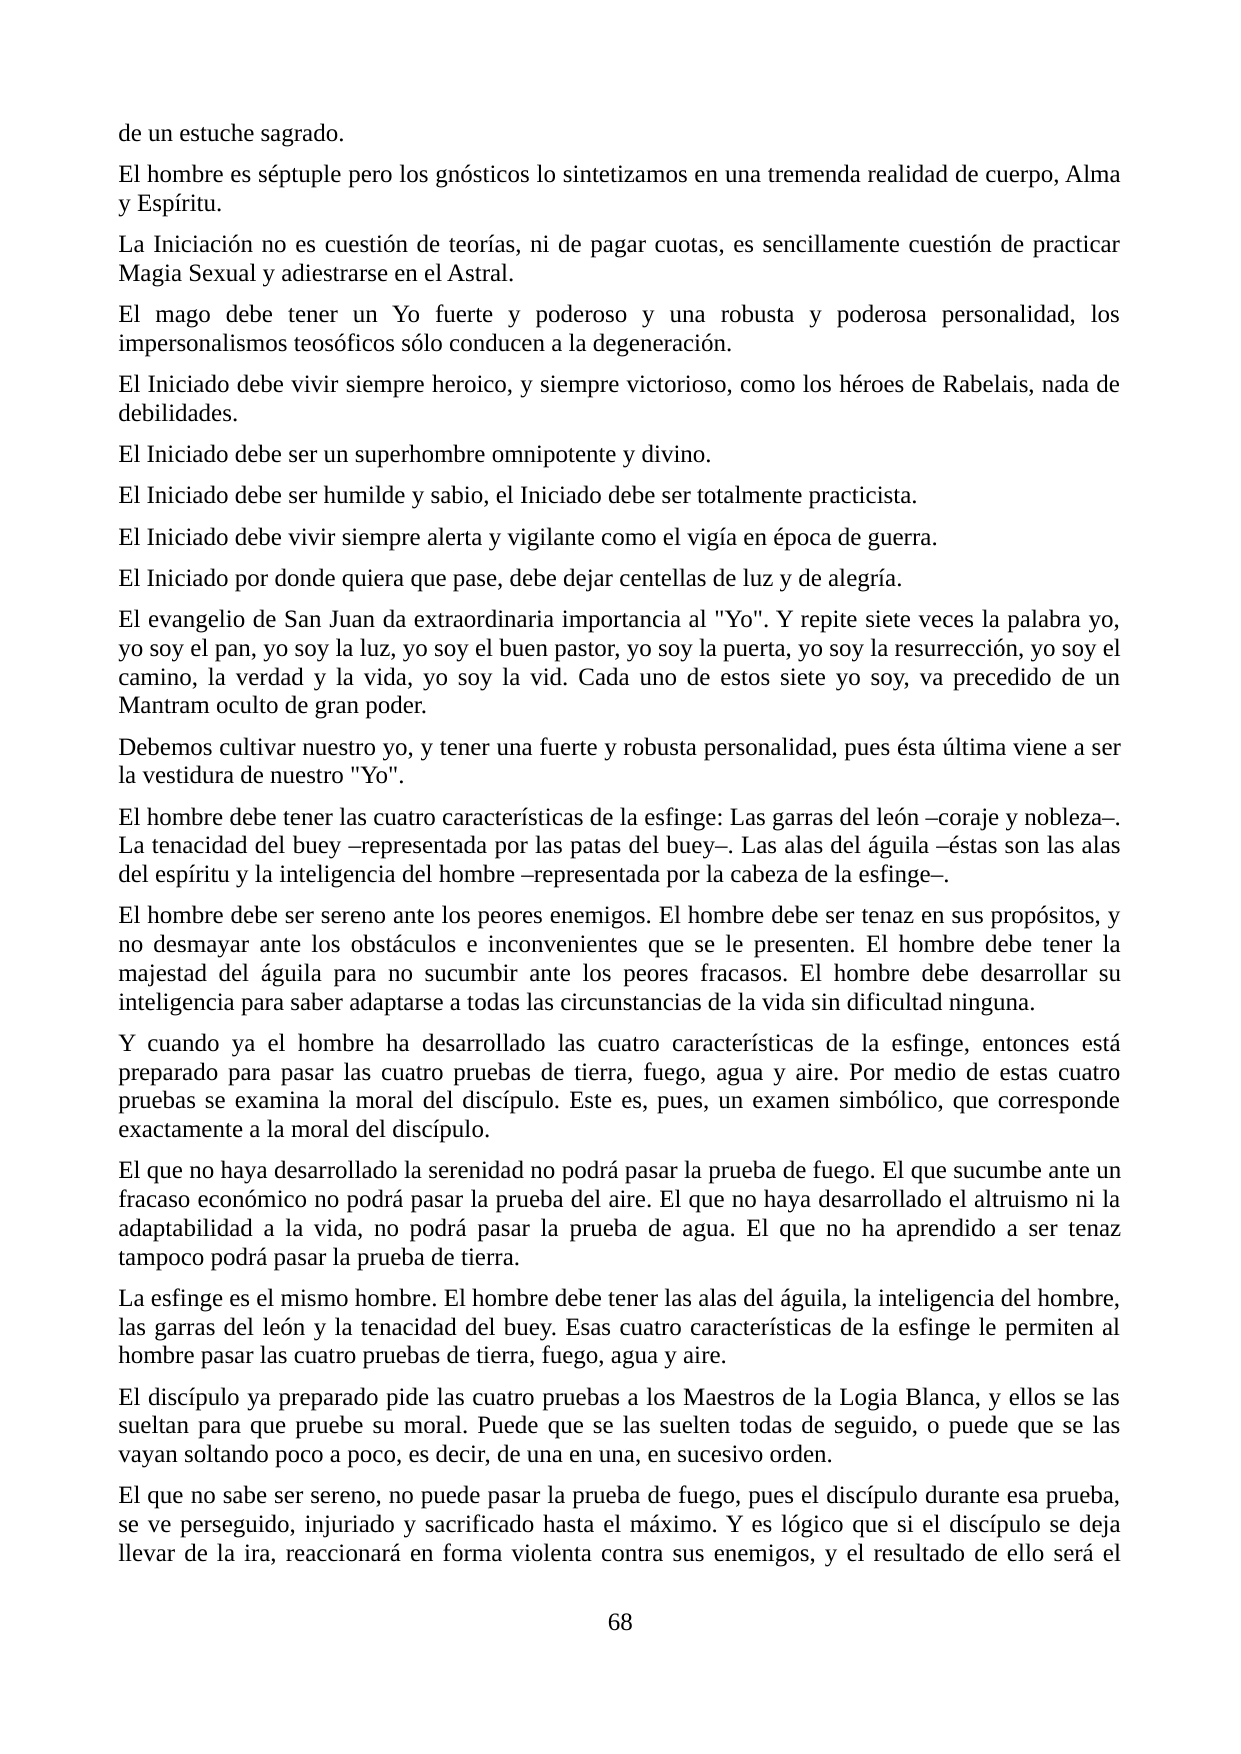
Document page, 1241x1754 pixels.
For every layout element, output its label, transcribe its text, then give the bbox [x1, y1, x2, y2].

text El discípulo ya preparado pide las cuatro pruebas a los Maestros de la Logia Blanca, y ellos se las sueltan para que pruebe su moral. Puede que se las suelten todas de seguido, o puede que se las vayan soltando poco a poco, es decir, de una en una, en sucesivo orden. [118, 1382, 1122, 1468]
text El Iniciado debe ser humilde y sabio, el Iniciado debe ser totalmente practicista. [118, 481, 1122, 509]
text El Iniciado debe vivir siempre heroico, y siempre victorioso, como los héroes de Rabelais, nada de debilidades. [118, 369, 1122, 427]
text El Iniciado debe vivir siempre alerta y vigilante como el vigía en época de guerra. [118, 522, 1122, 551]
text La esfinge es el mismo hombre. El hombre debe tener las alas del águila, la inteligencia del hombre, las garras del león y la tenacidad del buey. Esas cuatro características de la esfinge le permiten al hombre pasar las cuatro pruebas de tierra, fuego, agua y aire. [118, 1283, 1122, 1369]
text El hombre debe ser sereno ante los peores enemigos. El hombre debe ser tenaz en sus propósitos, y no desmayar ante los obstáculos e inconvenientes que se le presenten. El hombre debe tener la majestad del águila para no sucumbir ante los peores fracasos. El hombre debe desarrollar su inteligencia para saber adaptarse a todas las circunstancias de la vida sin dificultad ninguna. [118, 901, 1122, 1016]
text El hombre debe tener las cuatro características de la esfinge: Las garras del león –coraje y nobleza–. La tenacidad del buey –representada por las patas del buey–. Las alas del águila –éstas son las alas del espíritu y la inteligencia del hombre –representada por la cabeza de la esfinge–. [118, 802, 1122, 888]
text El mago debe tener un Yo fuerte y poderoso y una robusta y poderosa personalidad, los impersonalismos teosóficos sólo conducen a la degeneración. [118, 299, 1122, 357]
text El Iniciado debe ser un superhombre omnipotente y divino. [118, 439, 1122, 468]
text El Iniciado por donde quiera que pase, debe dejar centellas de luz y de alegría. [118, 563, 1122, 592]
text de un estuche sagrado. [118, 118, 1122, 147]
text El que no sabe ser sereno, no puede pasar la prueba de fuego, pues el discípulo durante esa prueba, se ve perseguido, injuriado y sacrificado hasta el máximo. Y es lógico que si el discípulo se deja llevar de la ira, reaccionará en forma violenta contra sus enemigos, y el resultado de ello será el [118, 1481, 1122, 1567]
text El que no haya desarrollado la serenidad no podrá pasar la prueba de fuego. El que sucumbe ante un fracaso económico no podrá pasar la prueba del aire. El que no haya desarrollado el altruismo ni la adaptabilidad a la vida, no podrá pasar la prueba de agua. El que no ha aprendido a ser tenaz tampoco podrá pasar la prueba de tierra. [118, 1156, 1122, 1271]
text El evangelio de San Juan da extraordinaria importancia al "Yo". Y repite siete veces la palabra yo, yo soy el pan, yo soy la luz, yo soy el buen pastor, yo soy la puerta, yo soy la resurrección, yo soy el camino, la verdad y la vida, yo soy la vid. Cada uno de estos siete yo soy, va precedido de un Mantram oculto de gran poder. [118, 604, 1122, 719]
text Y cuando ya el hombre ha desarrollado las cuatro características de la esfinge, entonces está preparado para pasar las cuatro pruebas de tierra, fuego, agua y aire. Por medio de estas cuatro pruebas se examina la moral del discípulo. Este es, pues, un examen simbólico, que corresponde exactamente a la moral del discípulo. [118, 1028, 1122, 1143]
text El hombre es séptuple pero los gnósticos lo sintetizamos en una tremenda realidad de cuerpo, Alma y Espíritu. [118, 159, 1122, 217]
text Debemos cultivar nuestro yo, y tener una fuerte y robusta personalidad, pues ésta última viene a ser la vestidura de nuestro "Yo". [118, 732, 1122, 789]
text La Iniciación no es cuestión de teorías, ni de pagar cuotas, es sencillamente cuestión de practicar Magia Sexual y adiestrarse en el Astral. [118, 229, 1122, 287]
